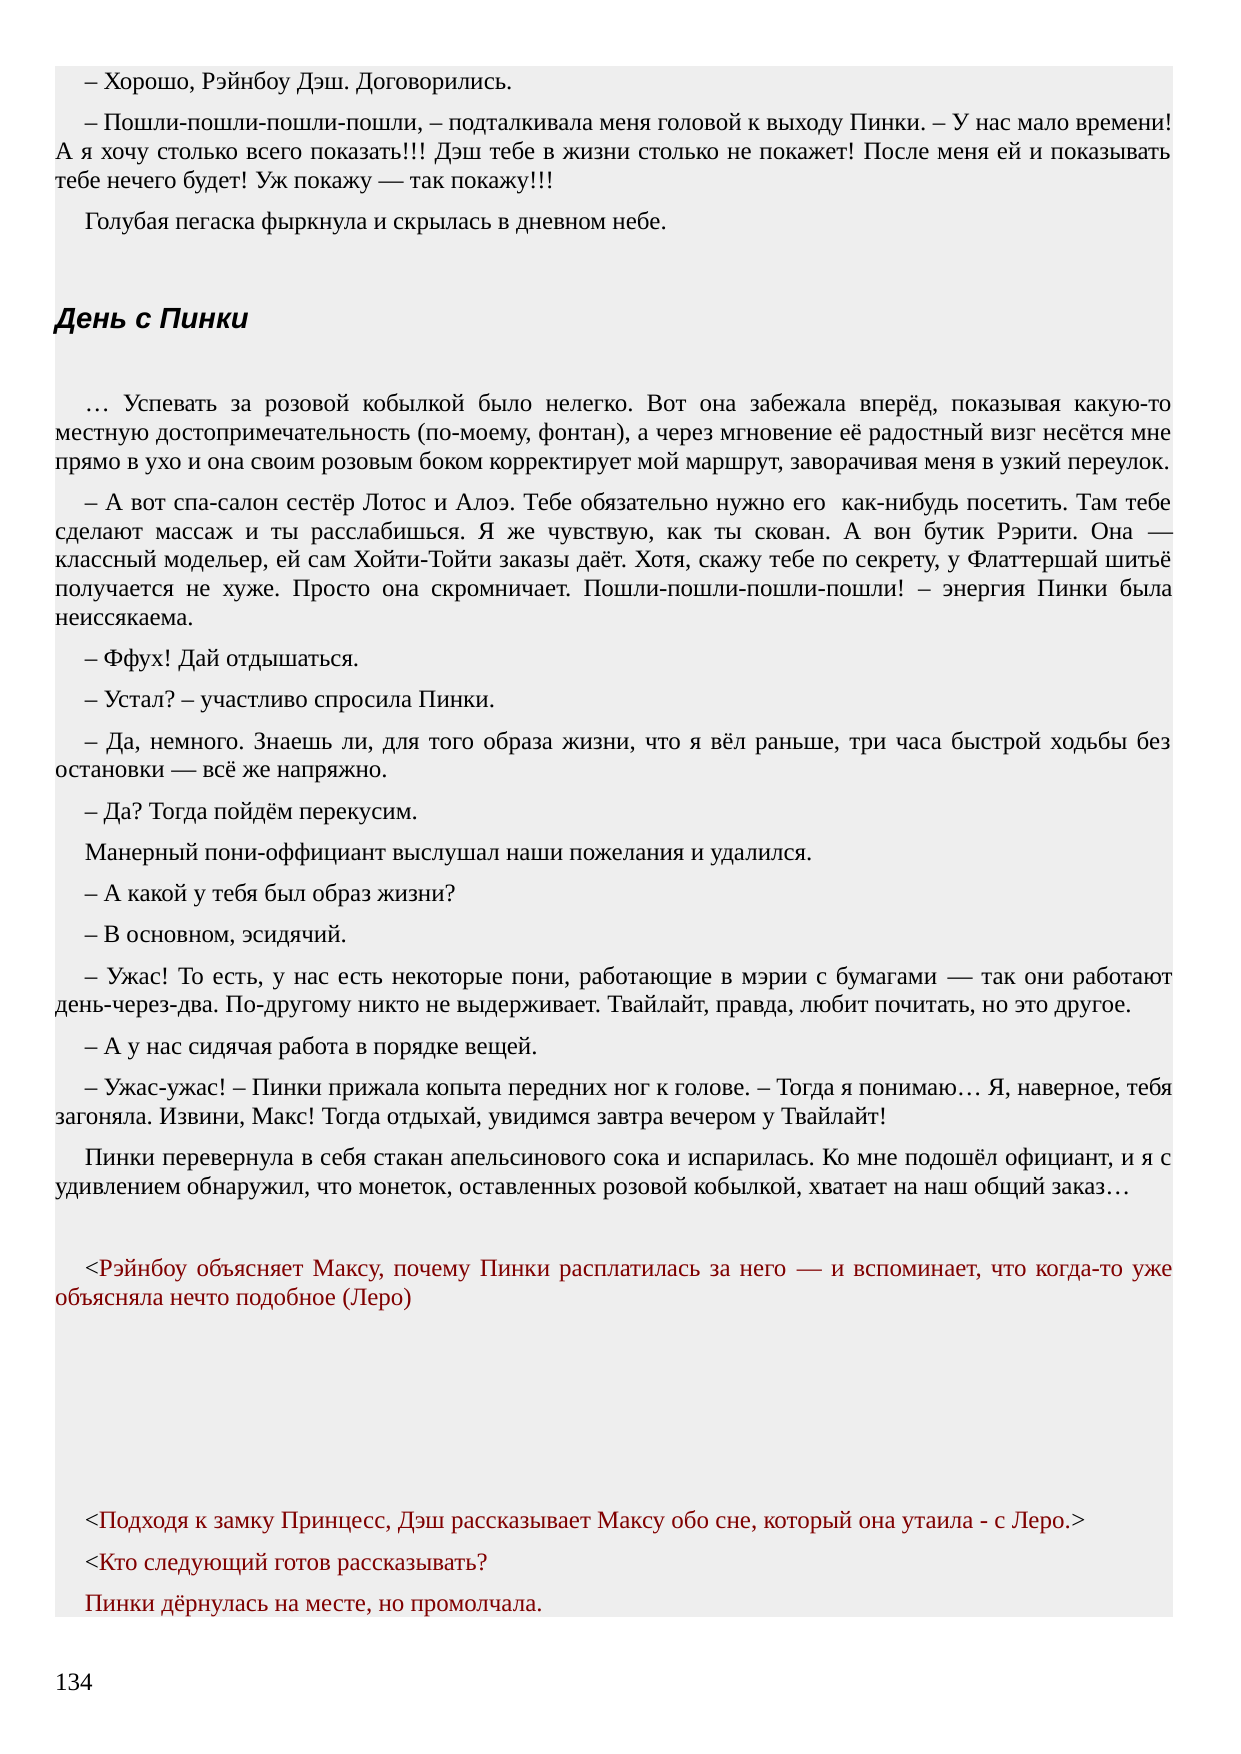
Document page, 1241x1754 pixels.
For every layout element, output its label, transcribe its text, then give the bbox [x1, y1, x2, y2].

text Голубая пегаска фыркнула и скрылась в дневном небе. [55, 206, 1173, 235]
text … Успевать за розовой кобылкой было нелегко. Вот она забежала вперёд, показывая какую-то местную достопримечательность (по-моему, фонтан), а через мгновение её радостный визг несётся мне прямо в ухо и она своим розовым боком корректирует мой маршрут, заворачивая меня в узкий переулок. [55, 388, 1173, 474]
text Пинки перевернула в себя стакан апельсинового сока и испарилась. Ко мне подошёл официант, и я с удивлением обнаружил, что монеток, оставленных розовой кобылкой, хватает на наш общий заказ… [55, 1142, 1173, 1199]
text – Ужас! То есть, у нас есть некоторые пони, работающие в мэрии с бумагами — так они работают день-через-два. По-другому никто не выдерживает. Твайлайт, правда, любит почитать, но это другое. [55, 961, 1173, 1018]
text <Кто следующий готов рассказывать? [55, 1547, 1173, 1576]
text Пинки дёрнулась на месте, но промолчала. [55, 1588, 1173, 1617]
subtitle День с Пинки [55, 301, 1173, 334]
text – Пошли-пошли-пошли-пошли, – подталкивала меня головой к выходу Пинки. – У нас мало времени! А я хочу столько всего показать!!! Дэш тебе в жизни столько не покажет! После меня ей и показывать тебе нечего будет! Уж покажу — так покажу!!! [55, 107, 1173, 193]
text <Рэйнбоу объясняет Максу, почему Пинки расплатилась за него — и вспоминает, что когда-то уже объясняла нечто подобное (Леро) [55, 1253, 1173, 1311]
text – Да, немного. Знаешь ли, для того образа жизни, что я вёл раньше, три часа быстрой ходьбы без остановки — всё же напряжно. [55, 726, 1173, 783]
text – Устал? – участливо спросила Пинки. [55, 684, 1173, 713]
text – А вот спа-салон сестёр Лотос и Алоэ. Тебе обязательно нужно его как-нибудь посетить. Там тебе сделают массаж и ты расслабишься. Я же чувствую, как ты скован. А вон бутик Рэрити. Она — классный модельер, ей сам Хойти-Тойти заказы даёт. Хотя, скажу тебе по секрету, у Флаттершай шитьё получается не хуже. Просто она скромничает. Пошли-пошли-пошли-пошли! – энергия Пинки была неиссякаема. [55, 487, 1173, 631]
text – А у нас сидячая работа в порядке вещей. [55, 1031, 1173, 1059]
text – А какой у тебя был образ жизни? [55, 878, 1173, 907]
text – Ффух! Дай отдышаться. [55, 643, 1173, 672]
text <Подходя к замку Принцесс, Дэш рассказывает Максу обо сне, который она утаила - с Леро.> [55, 1506, 1173, 1534]
text – В основном, эсидячий. [55, 919, 1173, 948]
text Манерный пони-оффициант выслушал наши пожелания и удалился. [55, 837, 1173, 866]
text – Ужас-ужас! – Пинки прижала копыта передних ног к голове. – Тогда я понимаю… Я, наверное, тебя загоняла. Извини, Макс! Тогда отдыхай, увидимся завтра вечером у Твайлайт! [55, 1072, 1173, 1129]
text – Да? Тогда пойдём перекусим. [55, 796, 1173, 824]
text – Хорошо, Рэйнбоу Дэш. Договорились. [55, 66, 1173, 95]
